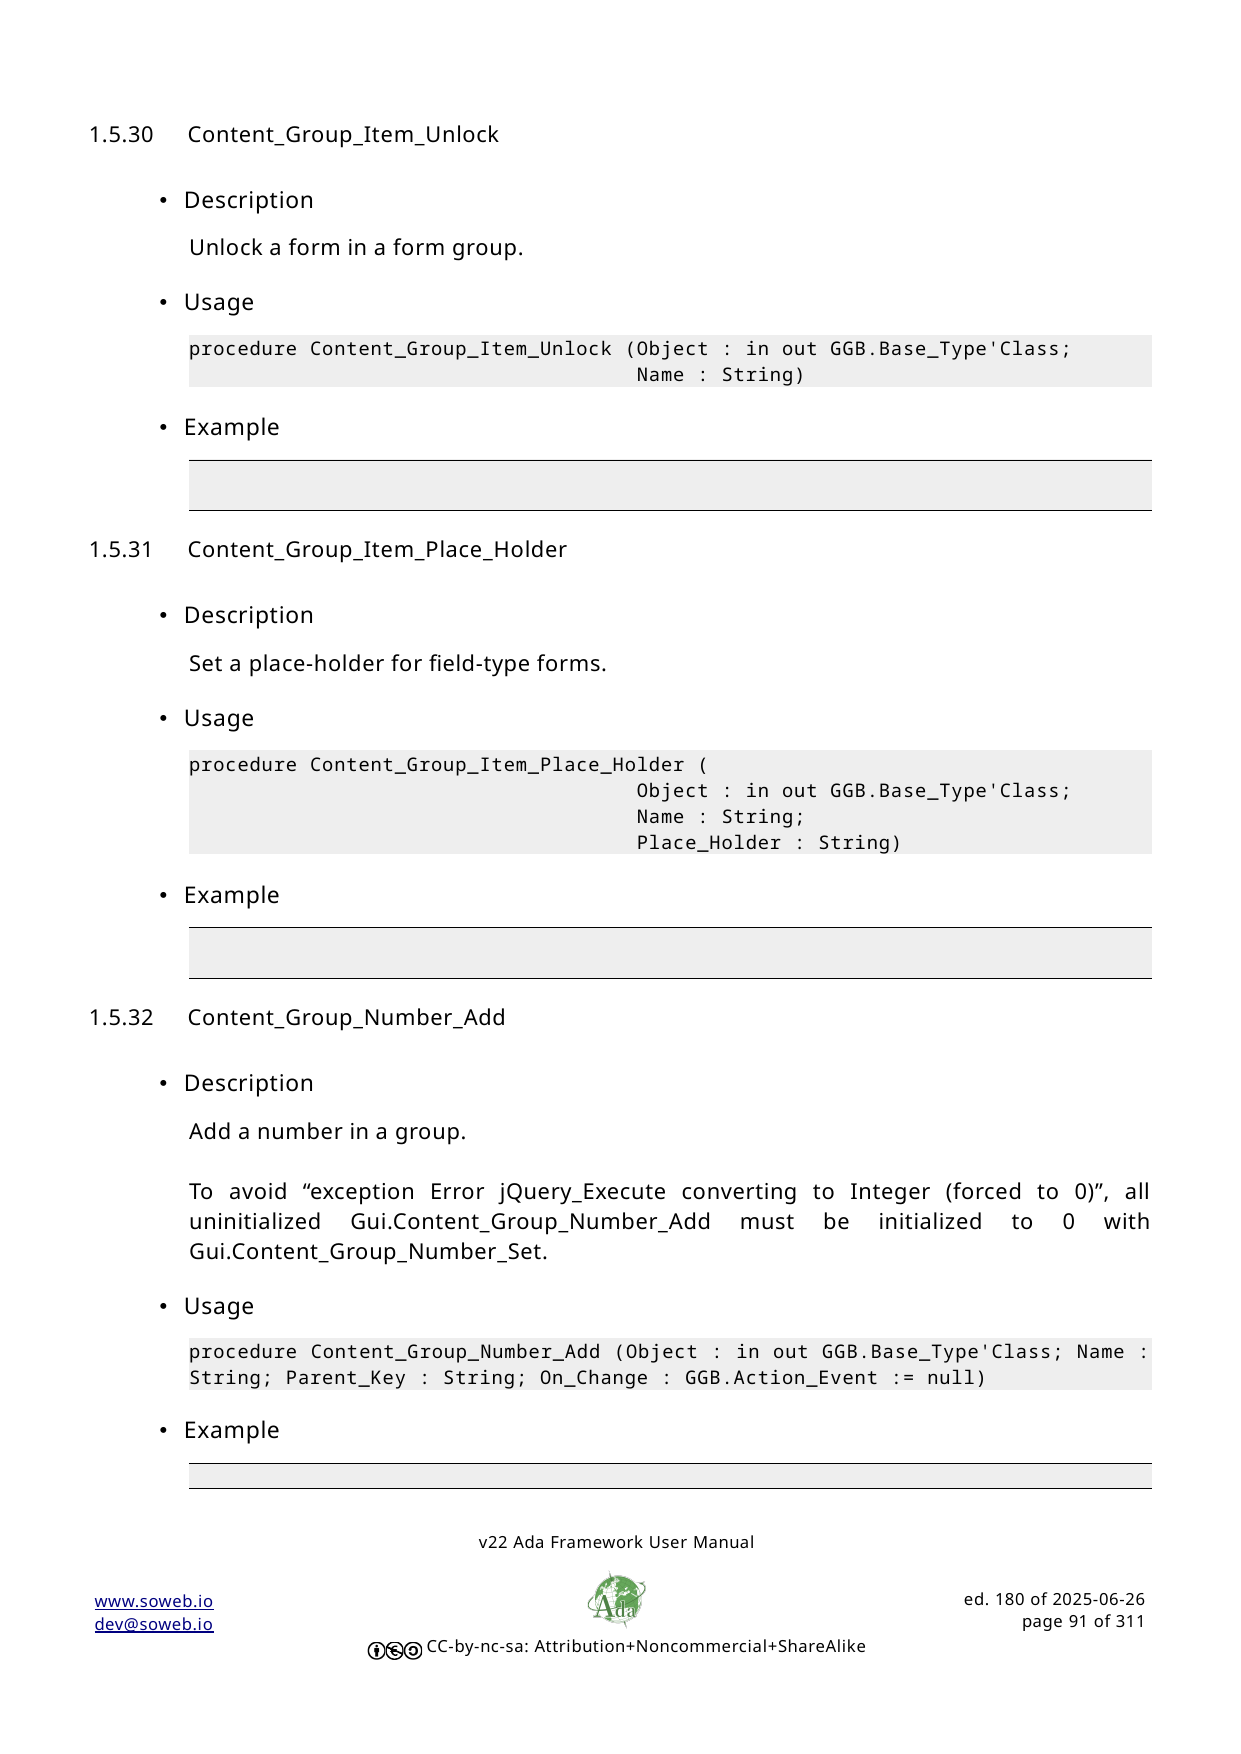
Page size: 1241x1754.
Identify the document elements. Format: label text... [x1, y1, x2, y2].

subtitle Example [159, 411, 1152, 442]
subtitle Usage [159, 701, 1152, 733]
text Set a place-holder for field-type forms. [189, 648, 1152, 678]
text Add a number in a group. [189, 1116, 1152, 1146]
subtitle Description [159, 1067, 1152, 1098]
text procedure Content_Group_Item_Place_Holder ( Object : in out GGB.Base_Type'Class; Name : String; Place_Holder : String) [189, 750, 1152, 854]
subtitle Example [159, 1414, 1152, 1445]
subtitle Example [159, 878, 1152, 909]
subtitle Description [159, 183, 1152, 214]
subtitle Content_Group_Item_Place_Holder [88, 534, 1152, 575]
subtitle Content_Group_Item_Unlock [88, 118, 1152, 159]
text Unlock a form in a form group. [189, 232, 1152, 262]
subtitle Content_Group_Number_Add [88, 1002, 1152, 1043]
picture [367, 1642, 423, 1660]
text procedure Content_Group_Item_Unlock (Object : in out GGB.Base_Type'Class; Name : String) [189, 335, 1152, 387]
picture [587, 1570, 646, 1629]
subtitle Description [159, 599, 1152, 630]
text To avoid “exception Error jQuery_Execute converting to Integer (forced to 0)”, all uninitialized Gui.Content_Group_Number_Add must be initialized to 0 with Gui.Content_Group_Number_Set. [189, 1176, 1152, 1266]
subtitle Usage [159, 286, 1152, 317]
subtitle Usage [159, 1289, 1152, 1320]
text procedure Content_Group_Number_Add (Object : in out GGB.Base_Type'Class; Name : String; Parent_Key : String; On_Change : GGB.Action_Event := null) [189, 1338, 1152, 1390]
